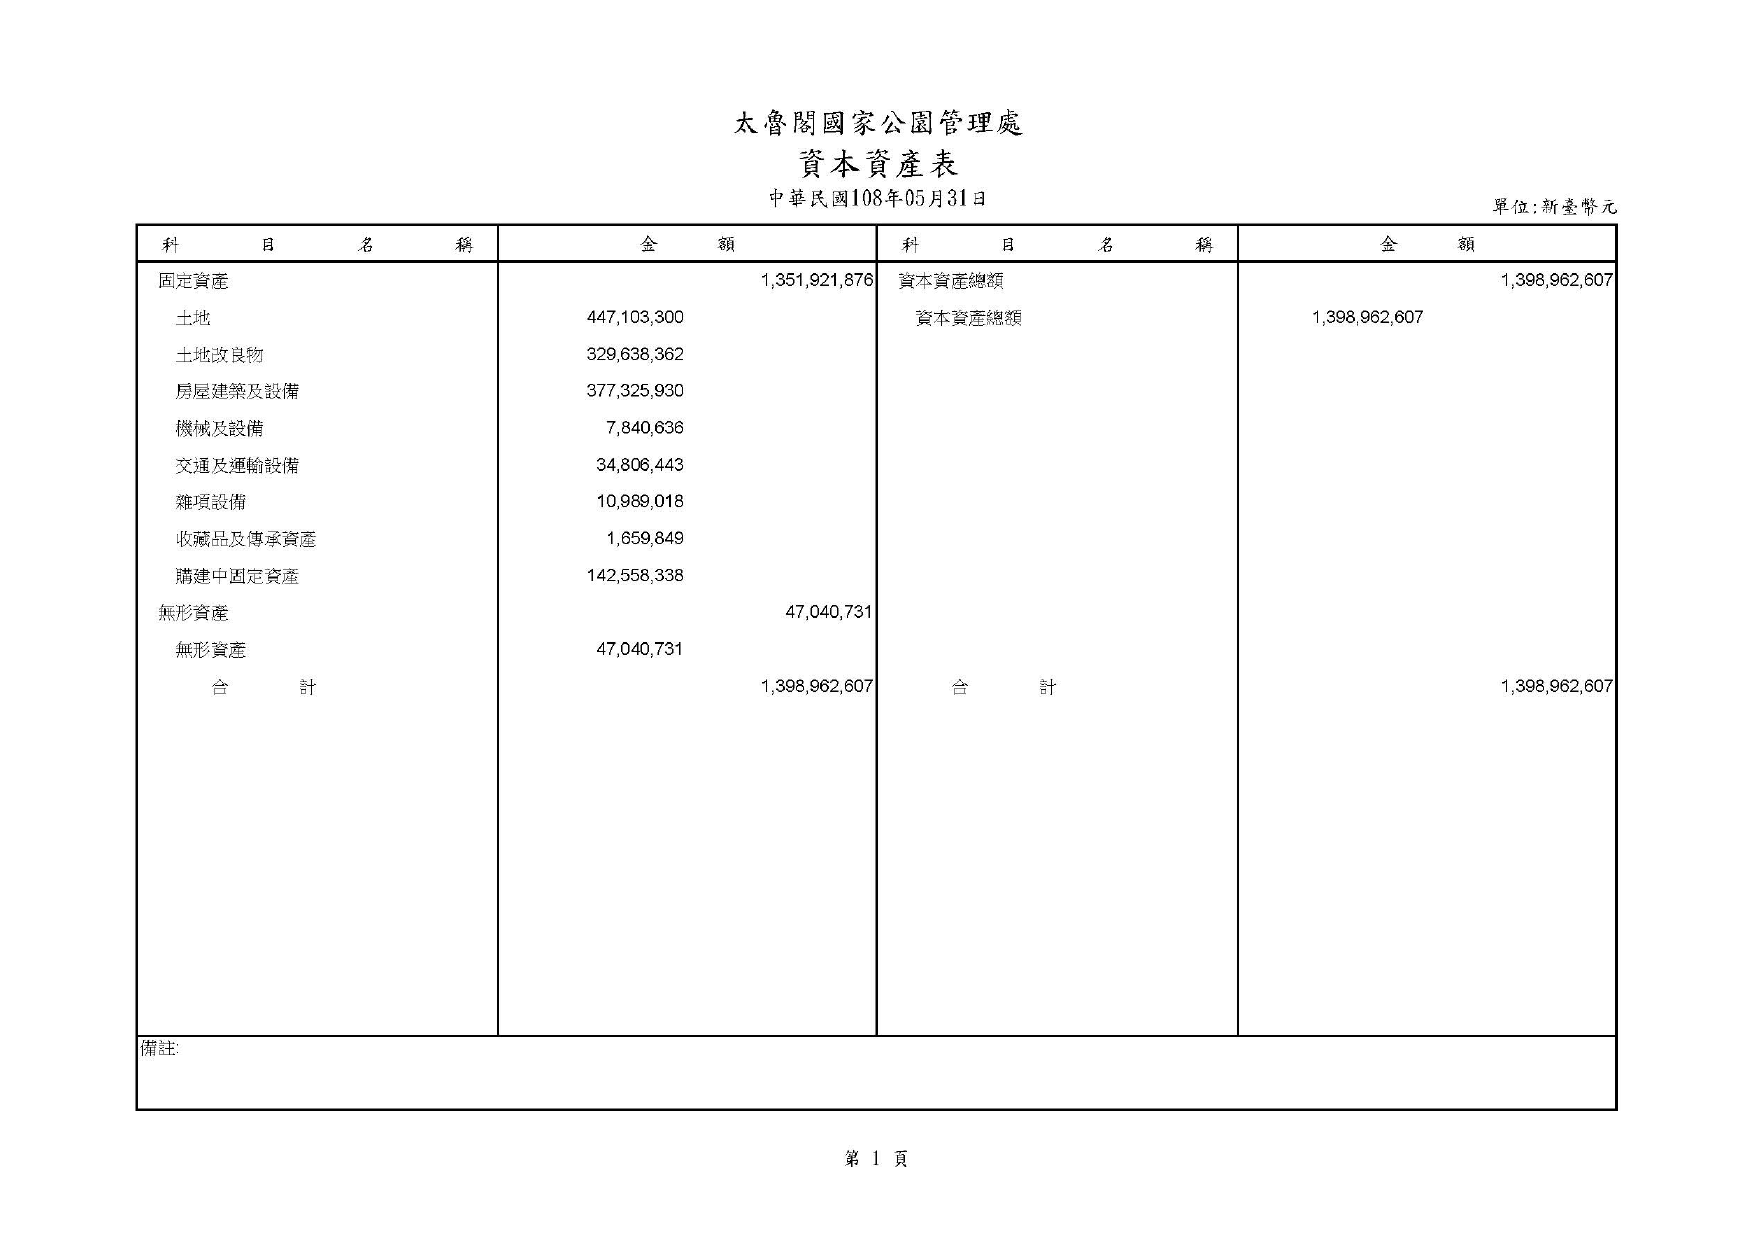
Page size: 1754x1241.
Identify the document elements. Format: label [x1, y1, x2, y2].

picture [59, 59, 1695, 1216]
